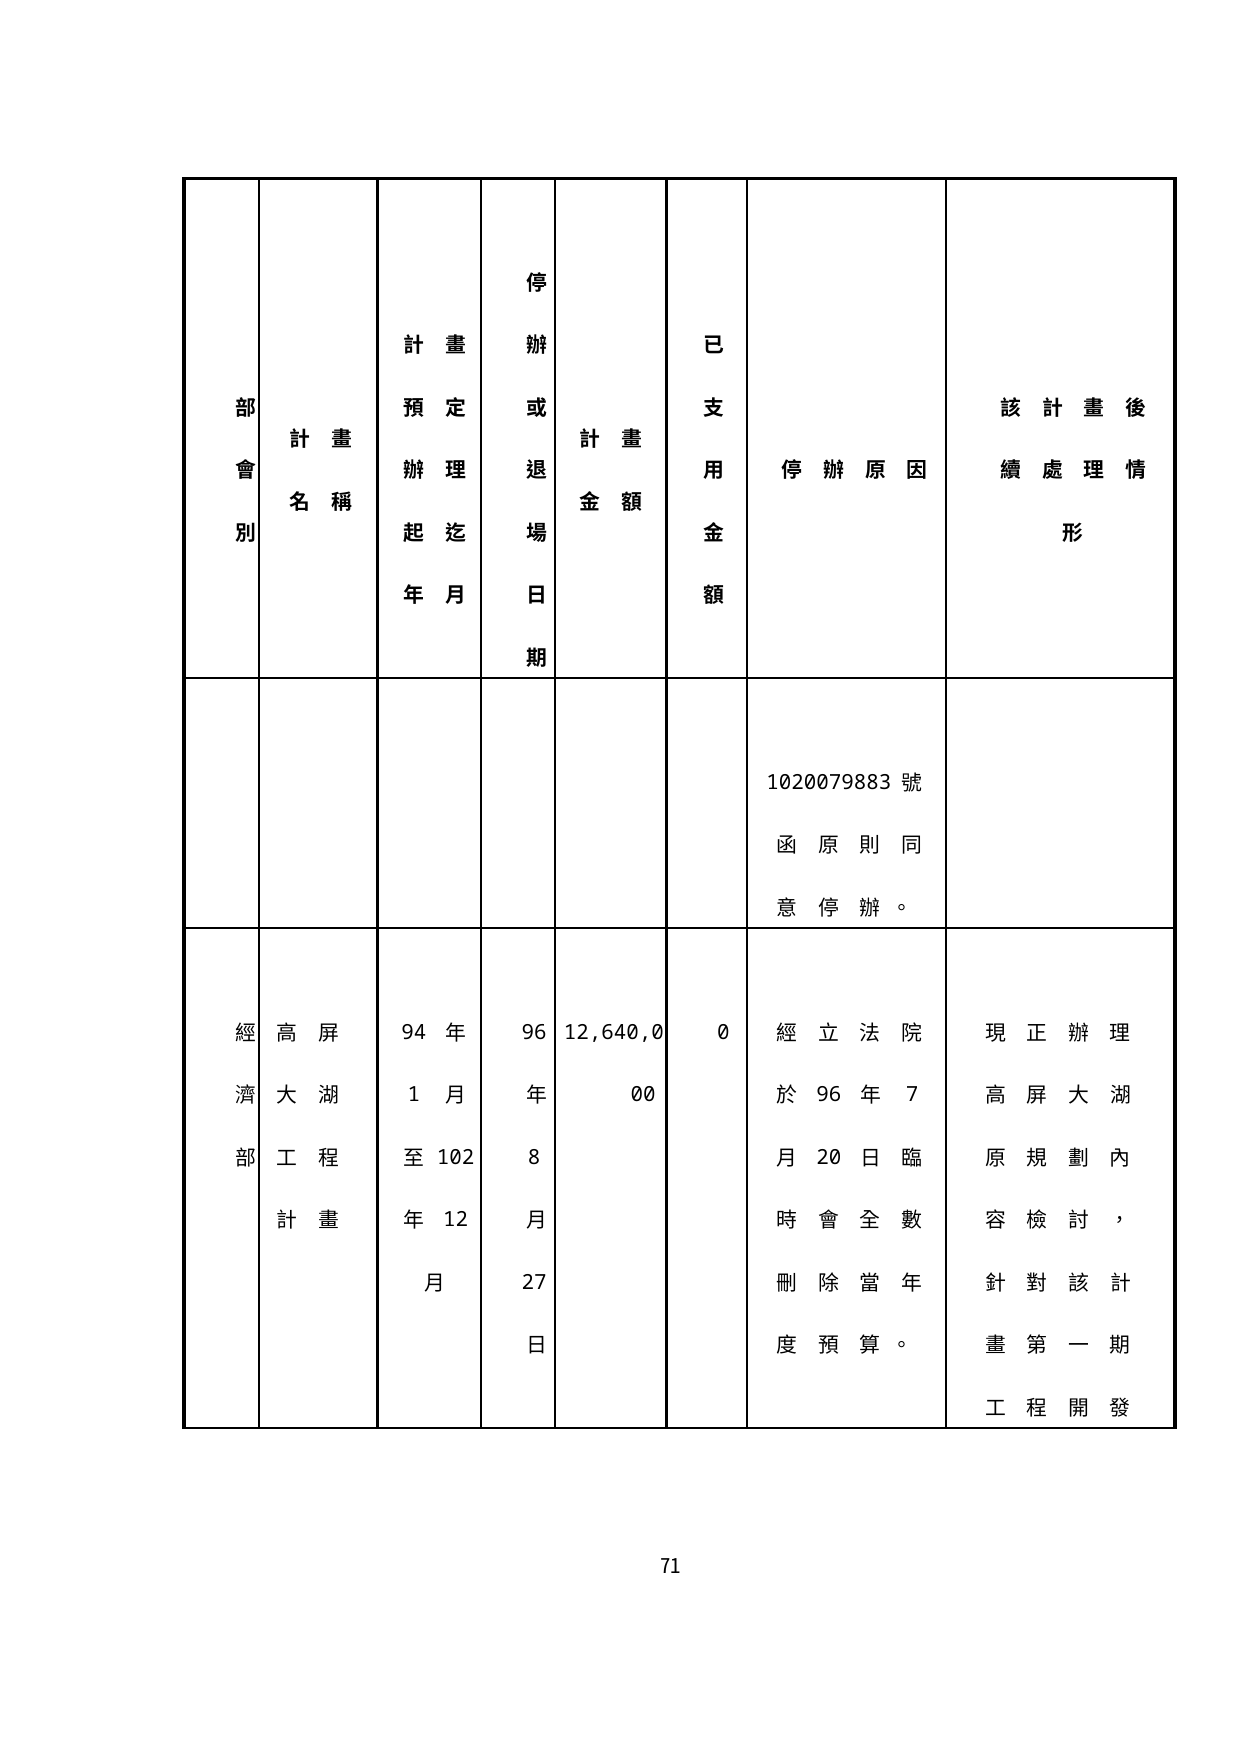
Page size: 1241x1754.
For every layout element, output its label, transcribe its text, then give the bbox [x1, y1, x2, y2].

table_cell [260, 679, 376, 927]
table_cell 0 [668, 929, 746, 1427]
table_cell [668, 679, 746, 927]
table_header 計畫預定辦理起迄年月 [379, 180, 480, 677]
table_cell [482, 679, 554, 927]
table_cell [556, 679, 665, 927]
table_cell [186, 679, 258, 927]
table_cell 高屏大湖工程計畫 [260, 929, 376, 1427]
table_cell 經濟部 [186, 929, 258, 1427]
table_header 已支用金額 [668, 180, 746, 677]
table_cell [379, 679, 480, 927]
table_cell 96年8月27日 [482, 929, 554, 1427]
table_cell [947, 679, 1173, 927]
table_header 停辦原因 [748, 180, 945, 677]
table_header 該計畫後續處理情形 [947, 180, 1173, 677]
table_cell 12,640,000 [556, 929, 665, 1427]
table_header 停辦或退場日期 [482, 180, 554, 677]
table_cell 94年1月至102年12月 [379, 929, 480, 1427]
table_cell 經立法院於96年7月20日臨時會全數刪除當年度預算。 [748, 929, 945, 1427]
table_cell 現正辦理高屏大湖原規劃內容檢討，針對該計畫第一期工程開發 [947, 929, 1173, 1427]
table_cell 1020079883號函原則同意停辦。 [748, 679, 945, 927]
table_header 計畫金額 [556, 180, 665, 677]
table_header 計畫名稱 [260, 180, 376, 677]
table_header 部會別 [186, 180, 258, 677]
